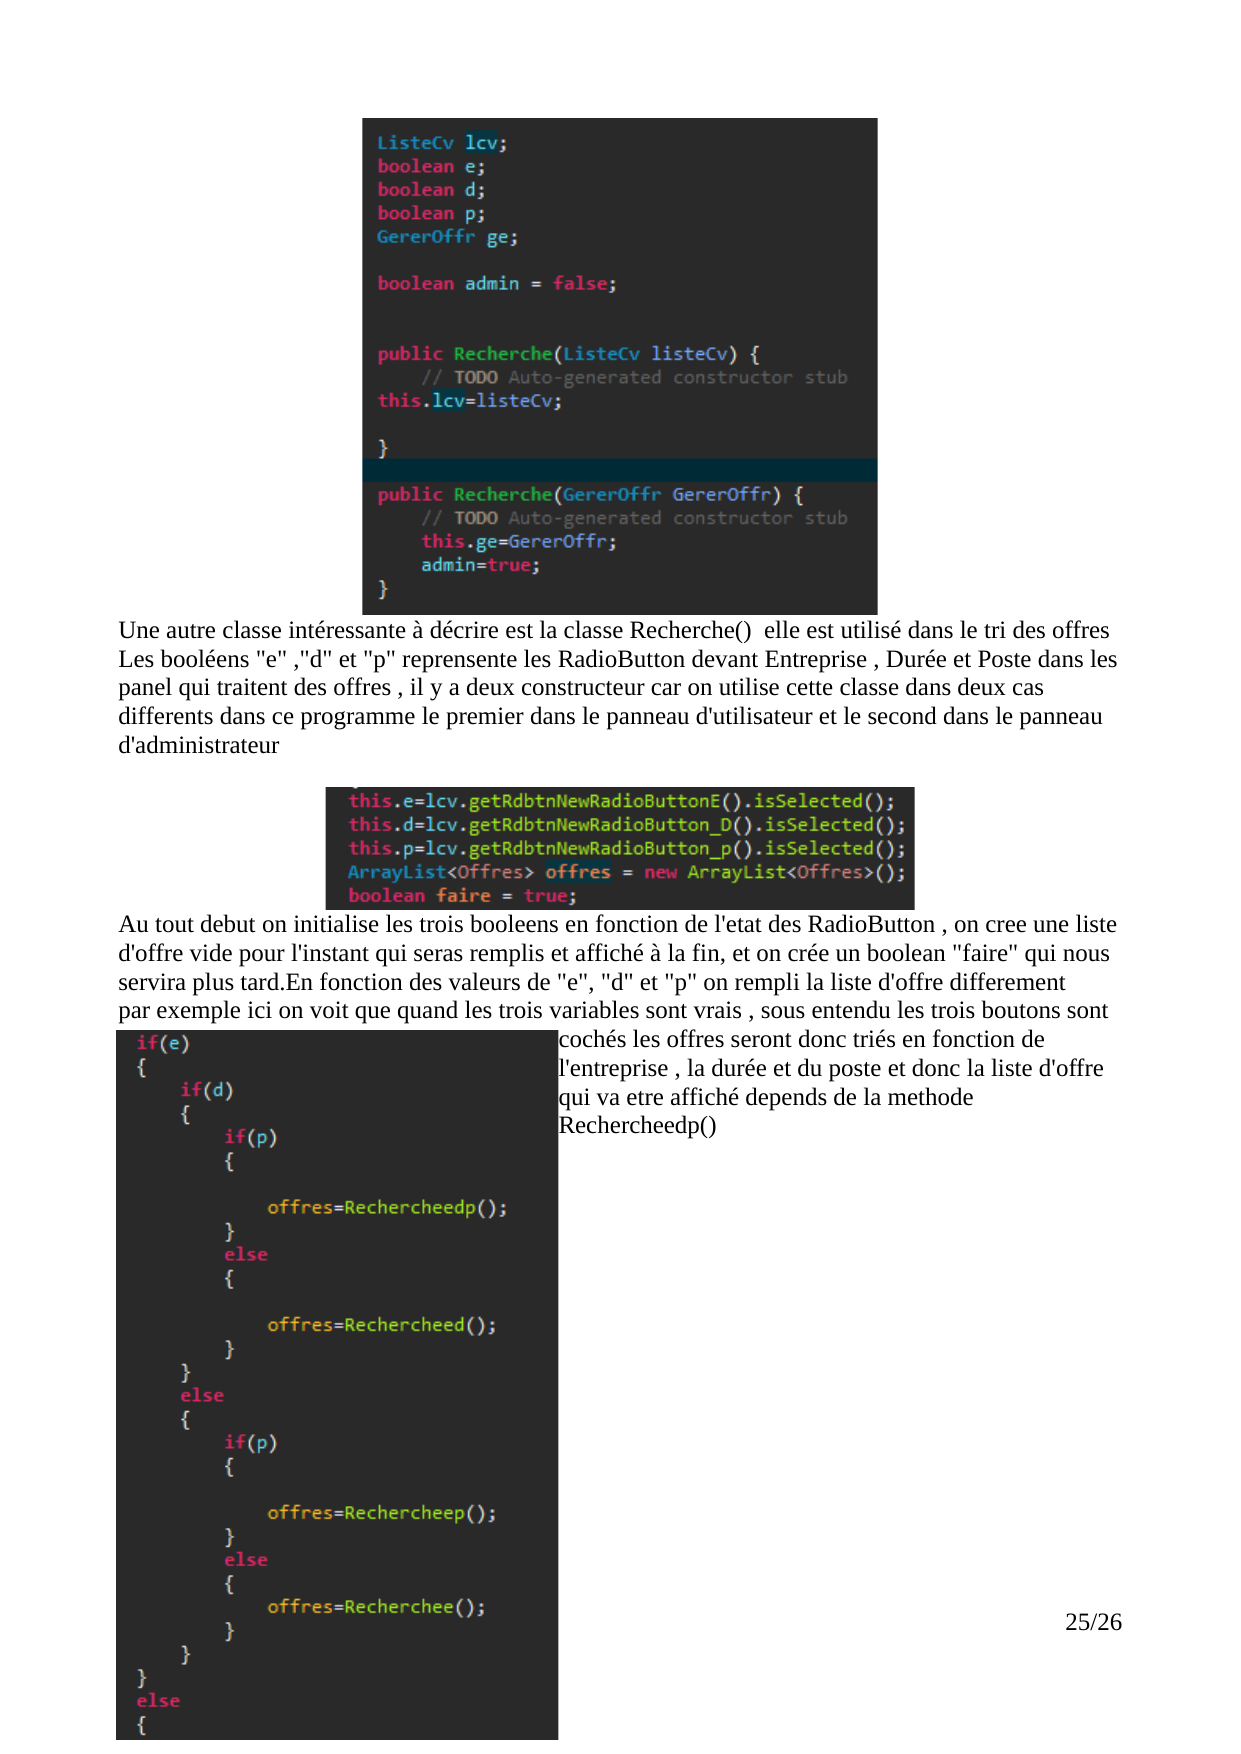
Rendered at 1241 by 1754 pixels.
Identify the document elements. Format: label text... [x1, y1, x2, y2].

picture [362, 118, 878, 458]
picture [362, 482, 878, 615]
text Une autre classe intéressante à décrire est la classe Recherche() elle est utilisé dans le tri des offres Les booléens "e" ,"d" et "p" reprensente les RadioButton devant Entreprise , Durée et Poste dans les panel qui traitent des offres , il y a deux constructeur car on utilise cette classe dans deux cas differents dans ce programme le premier dans le panneau d'utilisateur et le second dans le panneau d'administrateur [118, 615, 1122, 759]
picture [325, 787, 915, 910]
picture [116, 1030, 559, 1740]
text Au tout debut on initialise les trois booleens en fonction de l'etat des RadioButton , on cree une liste d'offre vide pour l'instant qui seras remplis et affiché à la fin, et on crée un boolean "faire" qui nous servira plus tard.En fonction des valeurs de "e", "d" et "p" on rempli la liste d'offre differement [118, 787, 1122, 996]
text par exemple ici on voit que quand les trois variables sont vrais , sous entendu les trois boutons sont cochés les offres seront donc triés en fonction de l'entreprise , la durée et du poste et donc la liste d'offre qui va etre affiché depends de la methode Rechercheedp() [118, 996, 1122, 1139]
